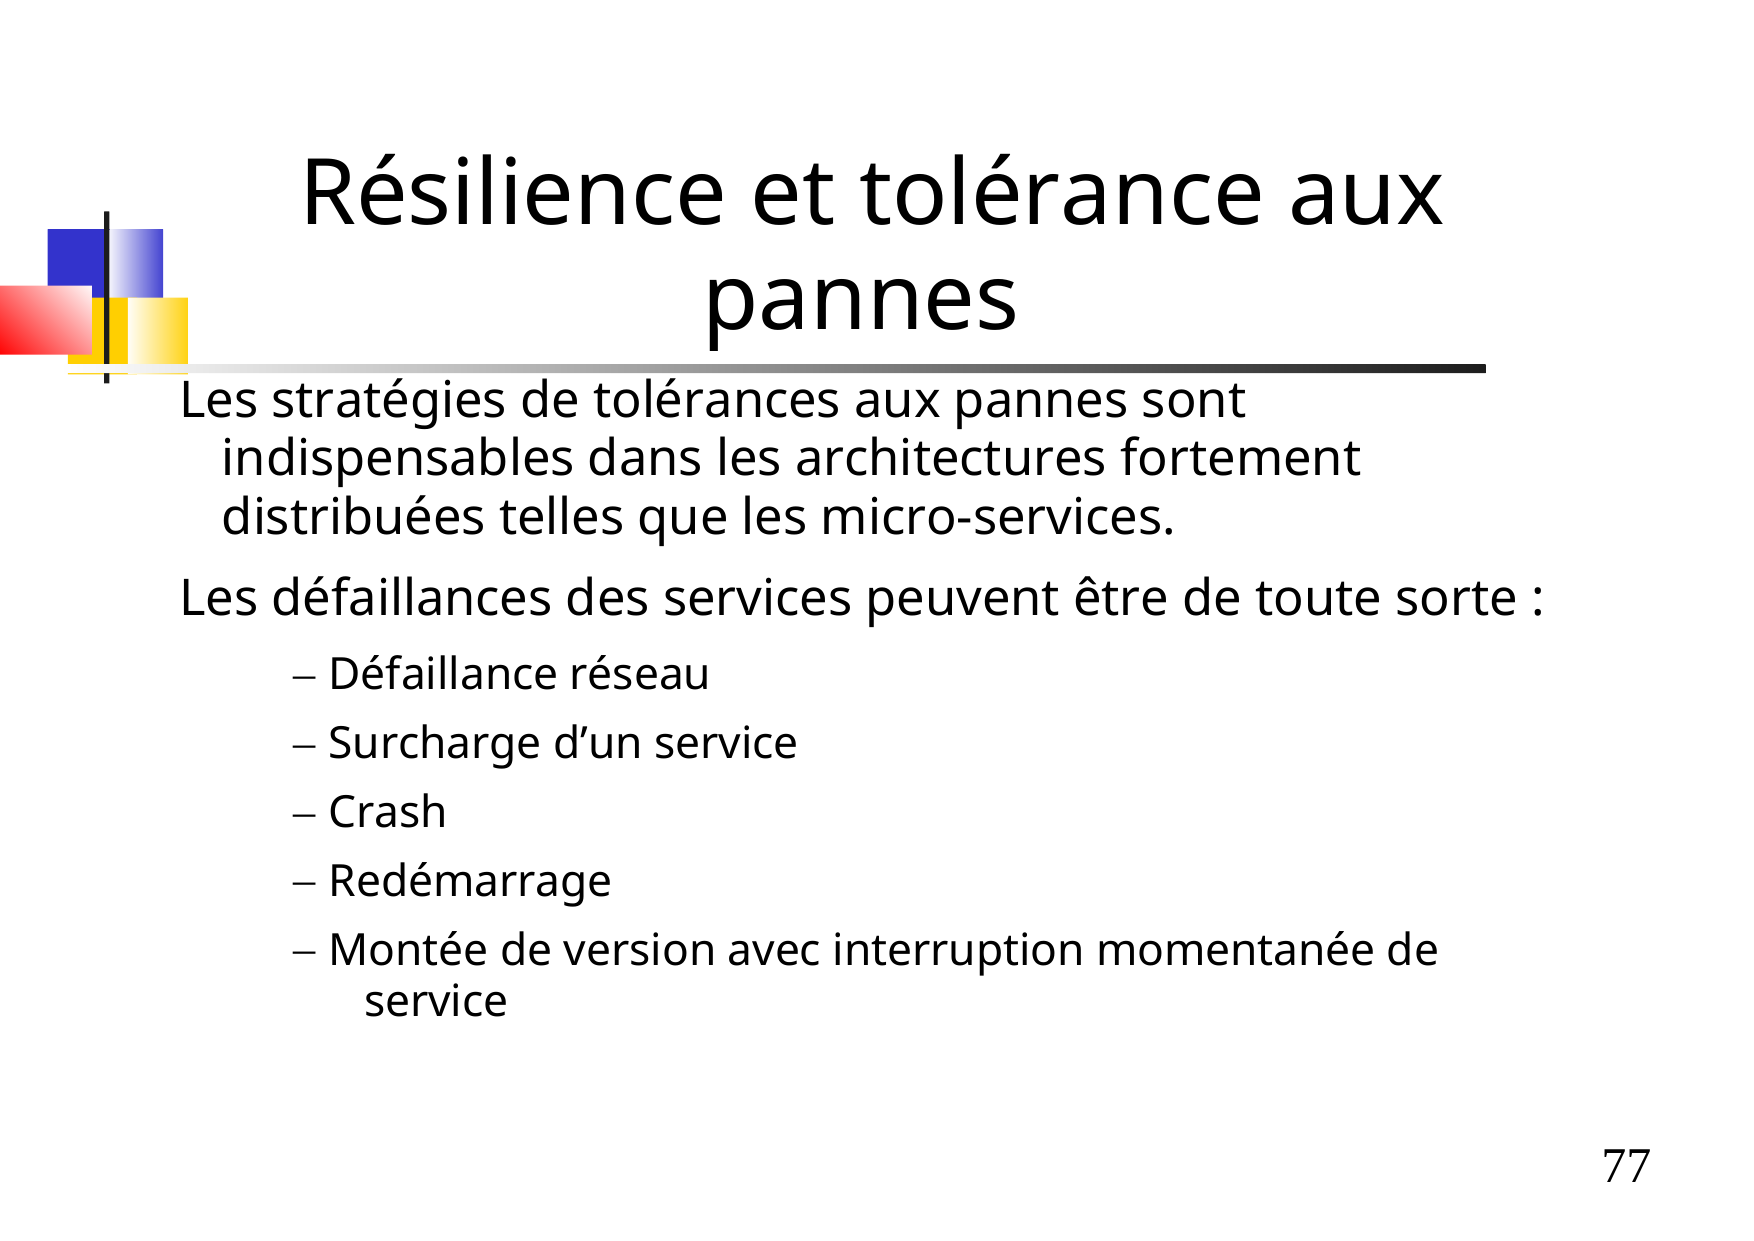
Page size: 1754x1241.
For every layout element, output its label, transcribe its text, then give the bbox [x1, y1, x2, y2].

title Résilience et tolérance aux pannes [179, 139, 1567, 351]
list Les stratégies de tolérances aux pannes sont indispensables dans les architectures fortement distribuées telles que les micro-services. Les défaillances des services peuvent être de toute sorte : Défaillance réseau Surcharge d’un service Crash Redémarrage Montée de version avec interruption momentanée de service [179, 371, 1567, 1091]
